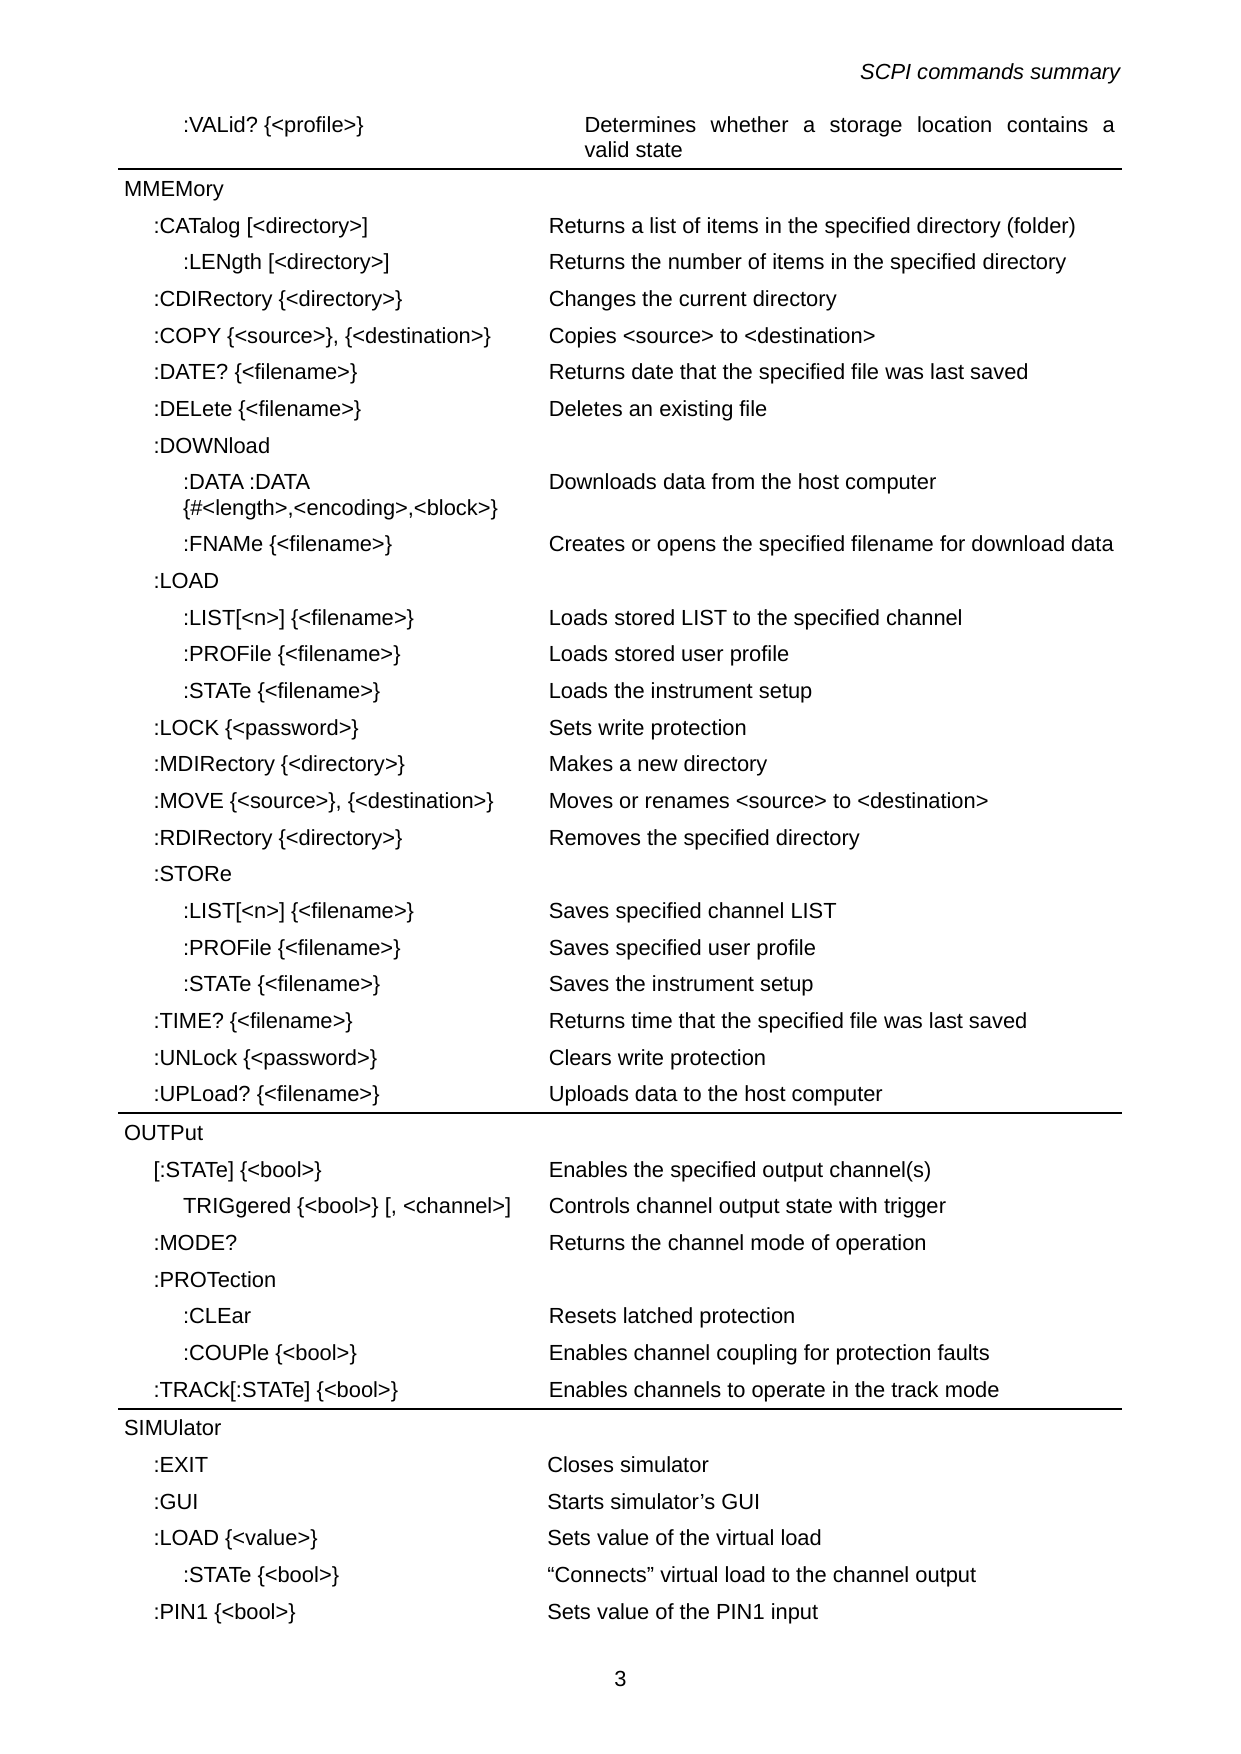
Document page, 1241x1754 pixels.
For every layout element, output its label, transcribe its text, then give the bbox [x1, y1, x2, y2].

table_cell :TRACk[:STATe] {<bool>} [118, 1371, 543, 1407]
table_cell :DATA :DATA {#<length>,<encoding>,<block>} [118, 464, 543, 525]
table_cell :LIST[<n>] {<filename>} [118, 892, 543, 929]
table_cell Creates or opens the specified filename for download data [543, 525, 1122, 562]
table_cell Uploads data to the host computer [543, 1075, 1122, 1112]
table_cell :DOWNload [118, 427, 543, 463]
table_cell :LIST[<n>] {<filename>} [118, 599, 543, 635]
table_cell [543, 1261, 1122, 1297]
table_cell [543, 427, 1122, 463]
table_cell Returns time that the specified file was last saved [543, 1002, 1122, 1039]
table_cell Closes simulator [541, 1446, 1122, 1483]
table_cell :COUPle {<bool>} [118, 1334, 543, 1371]
table_cell :LOCK {<password>} [118, 709, 543, 745]
table_cell OUTPut [118, 1114, 543, 1151]
table_header SIMUlator [118, 1410, 541, 1446]
table_cell Clears write protection [543, 1039, 1122, 1075]
table_cell Enables the specified output channel(s) [543, 1151, 1122, 1187]
table_cell [543, 1114, 1122, 1151]
table_cell Loads stored LIST to the specified channel [543, 599, 1122, 635]
table_cell :STATe {<filename>} [118, 965, 543, 1002]
table_cell Returns a list of items in the specified directory (folder) [543, 207, 1122, 243]
table_cell Sets value of the PIN1 input [541, 1593, 1122, 1629]
table_cell :PROFile {<filename>} [118, 929, 543, 965]
table_cell :DELete {<filename>} [118, 390, 543, 427]
table_cell Makes a new directory [543, 745, 1122, 782]
table_header [541, 1410, 1122, 1446]
table_cell Controls channel output state with trigger [543, 1188, 1122, 1224]
table_cell Determines whether a storage location contains a valid state [579, 106, 1122, 168]
table_cell :PROTection [118, 1261, 543, 1297]
table_header [543, 170, 1122, 207]
table_cell Saves specified channel LIST [543, 892, 1122, 929]
table_cell Enables channel coupling for protection faults [543, 1334, 1122, 1371]
table_cell Copies <source> to <destination> [543, 317, 1122, 353]
table_cell “Connects” virtual load to the channel output [541, 1556, 1122, 1593]
table_cell :MODE? [118, 1224, 543, 1261]
table_cell :MOVE {<source>}, {<destination>} [118, 782, 543, 819]
table_cell Returns the channel mode of operation [543, 1224, 1122, 1261]
table_cell Moves or renames <source> to <destination> [543, 782, 1122, 819]
table_cell :CLEar [118, 1298, 543, 1334]
table_cell :DATE? {<filename>} [118, 354, 543, 390]
table_cell :LOAD [118, 562, 543, 599]
table_cell :PIN1 {<bool>} [118, 1593, 541, 1629]
table_cell :CDIRectory {<directory>} [118, 280, 543, 317]
table_cell :TIME? {<filename>} [118, 1002, 543, 1039]
table_cell Returns date that the specified file was last saved [543, 354, 1122, 390]
table_cell :EXIT [118, 1446, 541, 1483]
table_cell :PROFile {<filename>} [118, 635, 543, 672]
table_cell Deletes an existing file [543, 390, 1122, 427]
table_cell [543, 562, 1122, 599]
table_cell :CATalog [<directory>] [118, 207, 543, 243]
table_cell Enables channels to operate in the track mode [543, 1371, 1122, 1407]
table_cell Saves specified user profile [543, 929, 1122, 965]
table_cell [543, 855, 1122, 892]
table_cell Removes the specified directory [543, 819, 1122, 855]
table_cell Returns the number of items in the specified directory [543, 244, 1122, 280]
table_cell Loads the instrument setup [543, 672, 1122, 709]
table_cell :COPY {<source>}, {<destination>} [118, 317, 543, 353]
table_cell :UNLock {<password>} [118, 1039, 543, 1075]
table_cell TRIGgered {<bool>} [, <channel>] [118, 1188, 543, 1224]
table_cell :STATe {<filename>} [118, 672, 543, 709]
table_cell Resets latched protection [543, 1298, 1122, 1334]
table_cell :LENgth [<directory>] [118, 244, 543, 280]
table_cell Loads stored user profile [543, 635, 1122, 672]
table_cell Sets write protection [543, 709, 1122, 745]
table_cell :GUI [118, 1483, 541, 1519]
table_cell :FNAMe {<filename>} [118, 525, 543, 562]
table_cell :MDIRectory {<directory>} [118, 745, 543, 782]
table_cell Sets value of the virtual load [541, 1520, 1122, 1556]
table_cell :STATe {<bool>} [118, 1556, 541, 1593]
table_cell Changes the current directory [543, 280, 1122, 317]
table_cell :RDIRectory {<directory>} [118, 819, 543, 855]
table_cell [:STATe] {<bool>} [118, 1151, 543, 1187]
table_cell :UPLoad? {<filename>} [118, 1075, 543, 1112]
table_cell Downloads data from the host computer [543, 464, 1122, 525]
table_cell Saves the instrument setup [543, 965, 1122, 1002]
table_cell :VALid? {<profile>} [118, 106, 579, 168]
table_cell Starts simulator’s GUI [541, 1483, 1122, 1519]
table_cell :STORe [118, 855, 543, 892]
table_header MMEMory [118, 170, 543, 207]
table_cell :LOAD {<value>} [118, 1520, 541, 1556]
